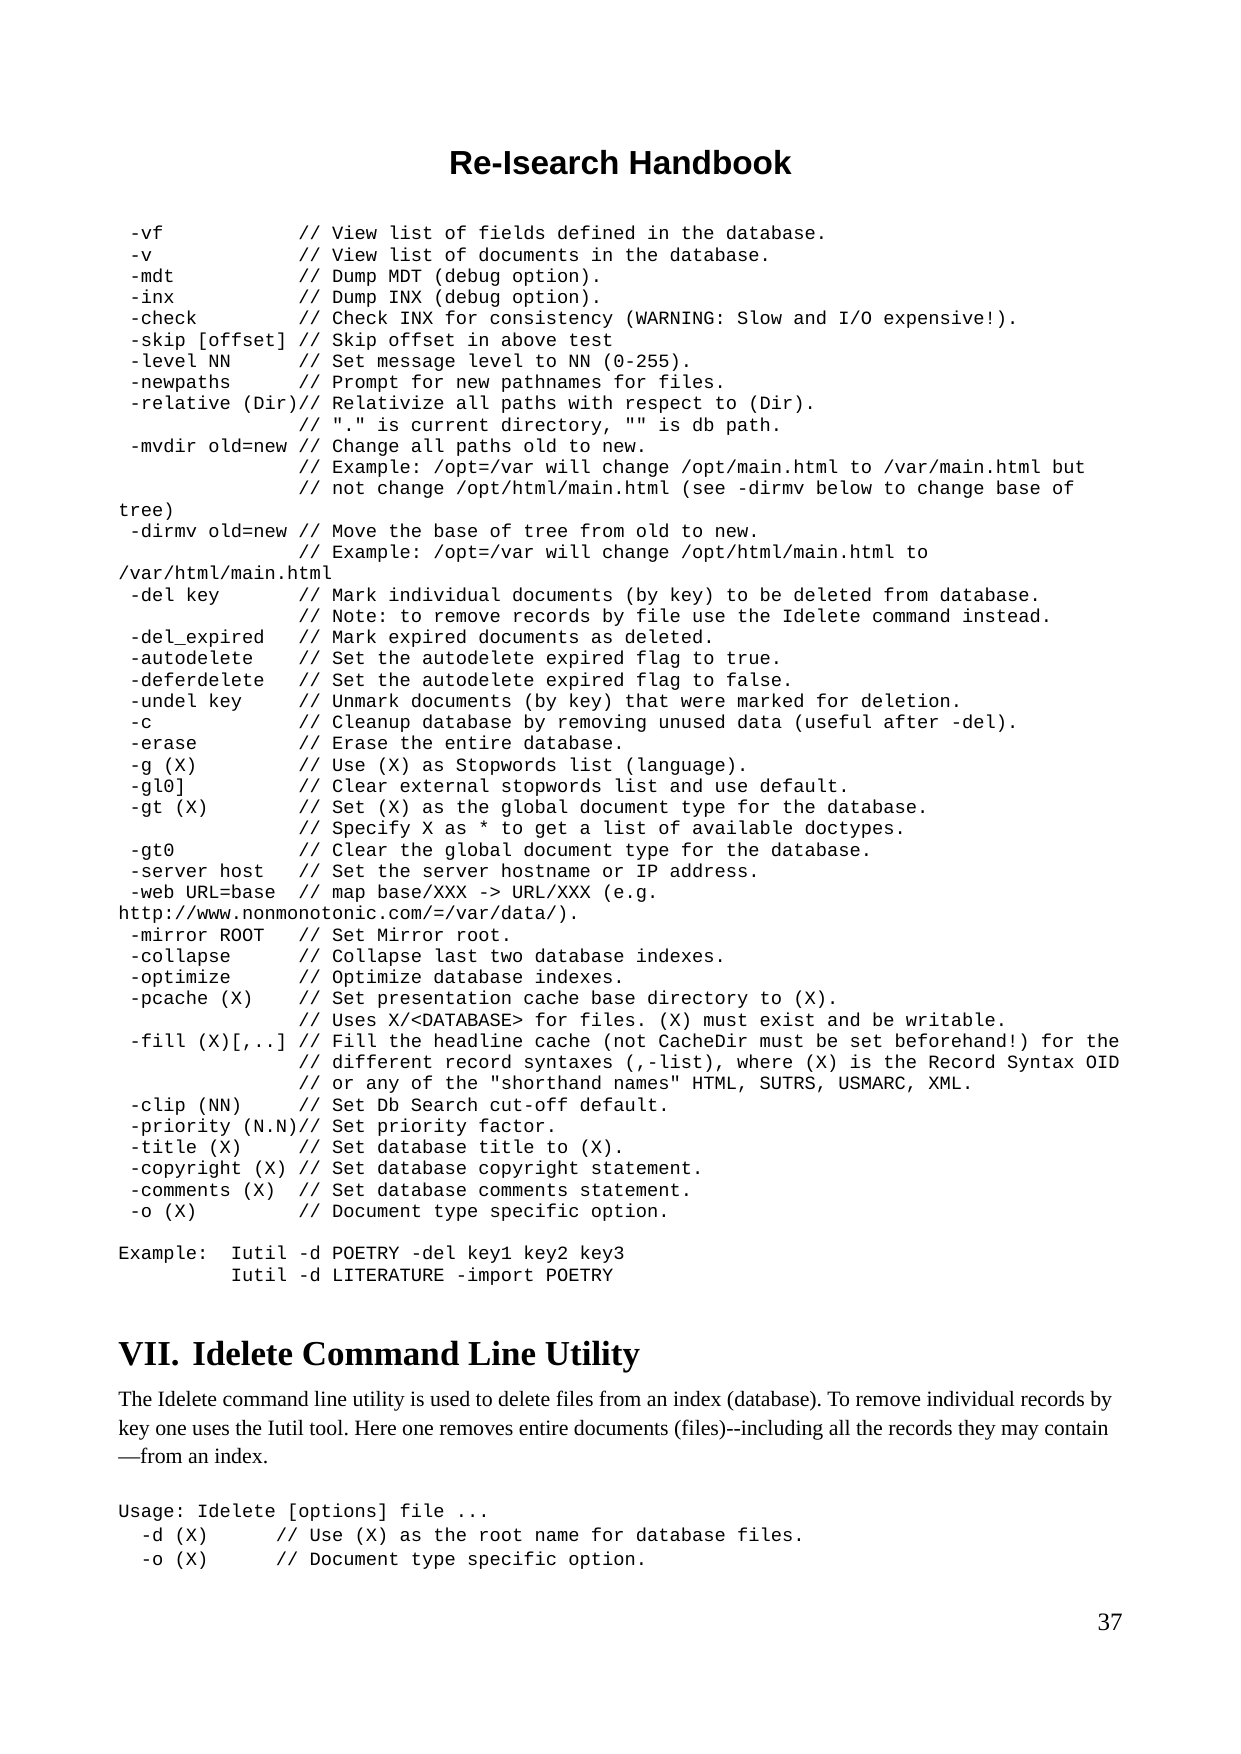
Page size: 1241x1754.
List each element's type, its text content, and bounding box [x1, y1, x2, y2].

text -fill (X)[,..] // Fill the headline cache (not CacheDir must be set beforehand!) for the [118, 1032, 1122, 1053]
text -copyright (X) // Set database copyright statement. [118, 1159, 1122, 1180]
text -server host // Set the server hostname or IP address. [118, 862, 1122, 883]
text // Example: /opt=/var will change /opt/main.html to /var/main.html but [118, 458, 1122, 479]
text Example: Iutil -d POETRY -del key1 key2 key3 [118, 1244, 1122, 1265]
text -g (X) // Use (X) as Stopwords list (language). [118, 755, 1122, 777]
text // Note: to remove records by file use the Idelete command instead. [118, 607, 1122, 628]
text -gt (X) // Set (X) as the global document type for the database. [118, 798, 1122, 819]
text -clip (NN) // Set Db Search cut-off default. [118, 1095, 1122, 1117]
text // Specify X as * to get a list of available doctypes. [118, 819, 1122, 840]
text -gt0 // Clear the global document type for the database. [118, 840, 1122, 862]
text -deferdelete // Set the autodelete expired flag to false. [118, 670, 1122, 692]
text Iutil -d LITERATURE -import POETRY [118, 1265, 1122, 1287]
text -o (X) // Document type specific option. [118, 1550, 1122, 1571]
text -mdt // Dump MDT (debug option). [118, 267, 1122, 288]
text -v // View list of documents in the database. [118, 245, 1122, 267]
text -dirmv old=new // Move the base of tree from old to new. [118, 522, 1122, 543]
text -d (X) // Use (X) as the root name for database files. [118, 1526, 1122, 1547]
text -mirror ROOT // Set Mirror root. [118, 925, 1122, 947]
text -c // Cleanup database by removing unused data (useful after -del). [118, 713, 1122, 734]
text // "." is current directory, "" is db path. [118, 415, 1122, 437]
text -mvdir old=new // Change all paths old to new. [118, 437, 1122, 458]
text -comments (X) // Set database comments statement. [118, 1180, 1122, 1202]
text -vf // View list of fields defined in the database. [118, 224, 1122, 245]
text -o (X) // Document type specific option. [118, 1202, 1122, 1223]
text -del_expired // Mark expired documents as deleted. [118, 628, 1122, 649]
text // different record syntaxes (,-list), where (X) is the Record Syntax OID [118, 1053, 1122, 1074]
text // Example: /opt=/var will change /opt/html/main.html to /var/html/main.html [118, 543, 1122, 585]
subtitle Idelete Command Line Utility [118, 1333, 1122, 1373]
text -undel key // Unmark documents (by key) that were marked for deletion. [118, 692, 1122, 713]
text -optimize // Optimize database indexes. [118, 968, 1122, 989]
text -priority (N.N)// Set priority factor. [118, 1117, 1122, 1138]
text -inx // Dump INX (debug option). [118, 288, 1122, 309]
text // Uses X/<DATABASE> for files. (X) must exist and be writable. [118, 1010, 1122, 1032]
text // not change /opt/html/main.html (see -dirmv below to change base of tree) [118, 479, 1122, 522]
text The Idelete command line utility is used to delete files from an index (database). To remove individual records by key one uses the Iutil tool. Here one removes entire documents (files)--including all the records they may contain—from an index. [118, 1386, 1122, 1469]
text -title (X) // Set database title to (X). [118, 1138, 1122, 1159]
text -collapse // Collapse last two database indexes. [118, 947, 1122, 968]
text -level NN // Set message level to NN (0-255). [118, 352, 1122, 373]
text -pcache (X) // Set presentation cache base directory to (X). [118, 989, 1122, 1010]
text -erase // Erase the entire database. [118, 734, 1122, 755]
text -skip [offset] // Skip offset in above test [118, 330, 1122, 352]
text -web URL=base // map base/XXX -> URL/XXX (e.g. http://www.nonmonotonic.com/=/var/data/). [118, 883, 1122, 925]
text -gl0] // Clear external stopwords list and use default. [118, 777, 1122, 798]
text -autodelete // Set the autodelete expired flag to true. [118, 649, 1122, 670]
text -newpaths // Prompt for new pathnames for files. [118, 373, 1122, 394]
text -del key // Mark individual documents (by key) to be deleted from database. [118, 585, 1122, 607]
text -relative (Dir)// Relativize all paths with respect to (Dir). [118, 394, 1122, 415]
text Usage: Idelete [options] file ... [118, 1501, 1122, 1523]
text -check // Check INX for consistency (WARNING: Slow and I/O expensive!). [118, 309, 1122, 330]
text // or any of the "shorthand names" HTML, SUTRS, USMARC, XML. [118, 1074, 1122, 1095]
